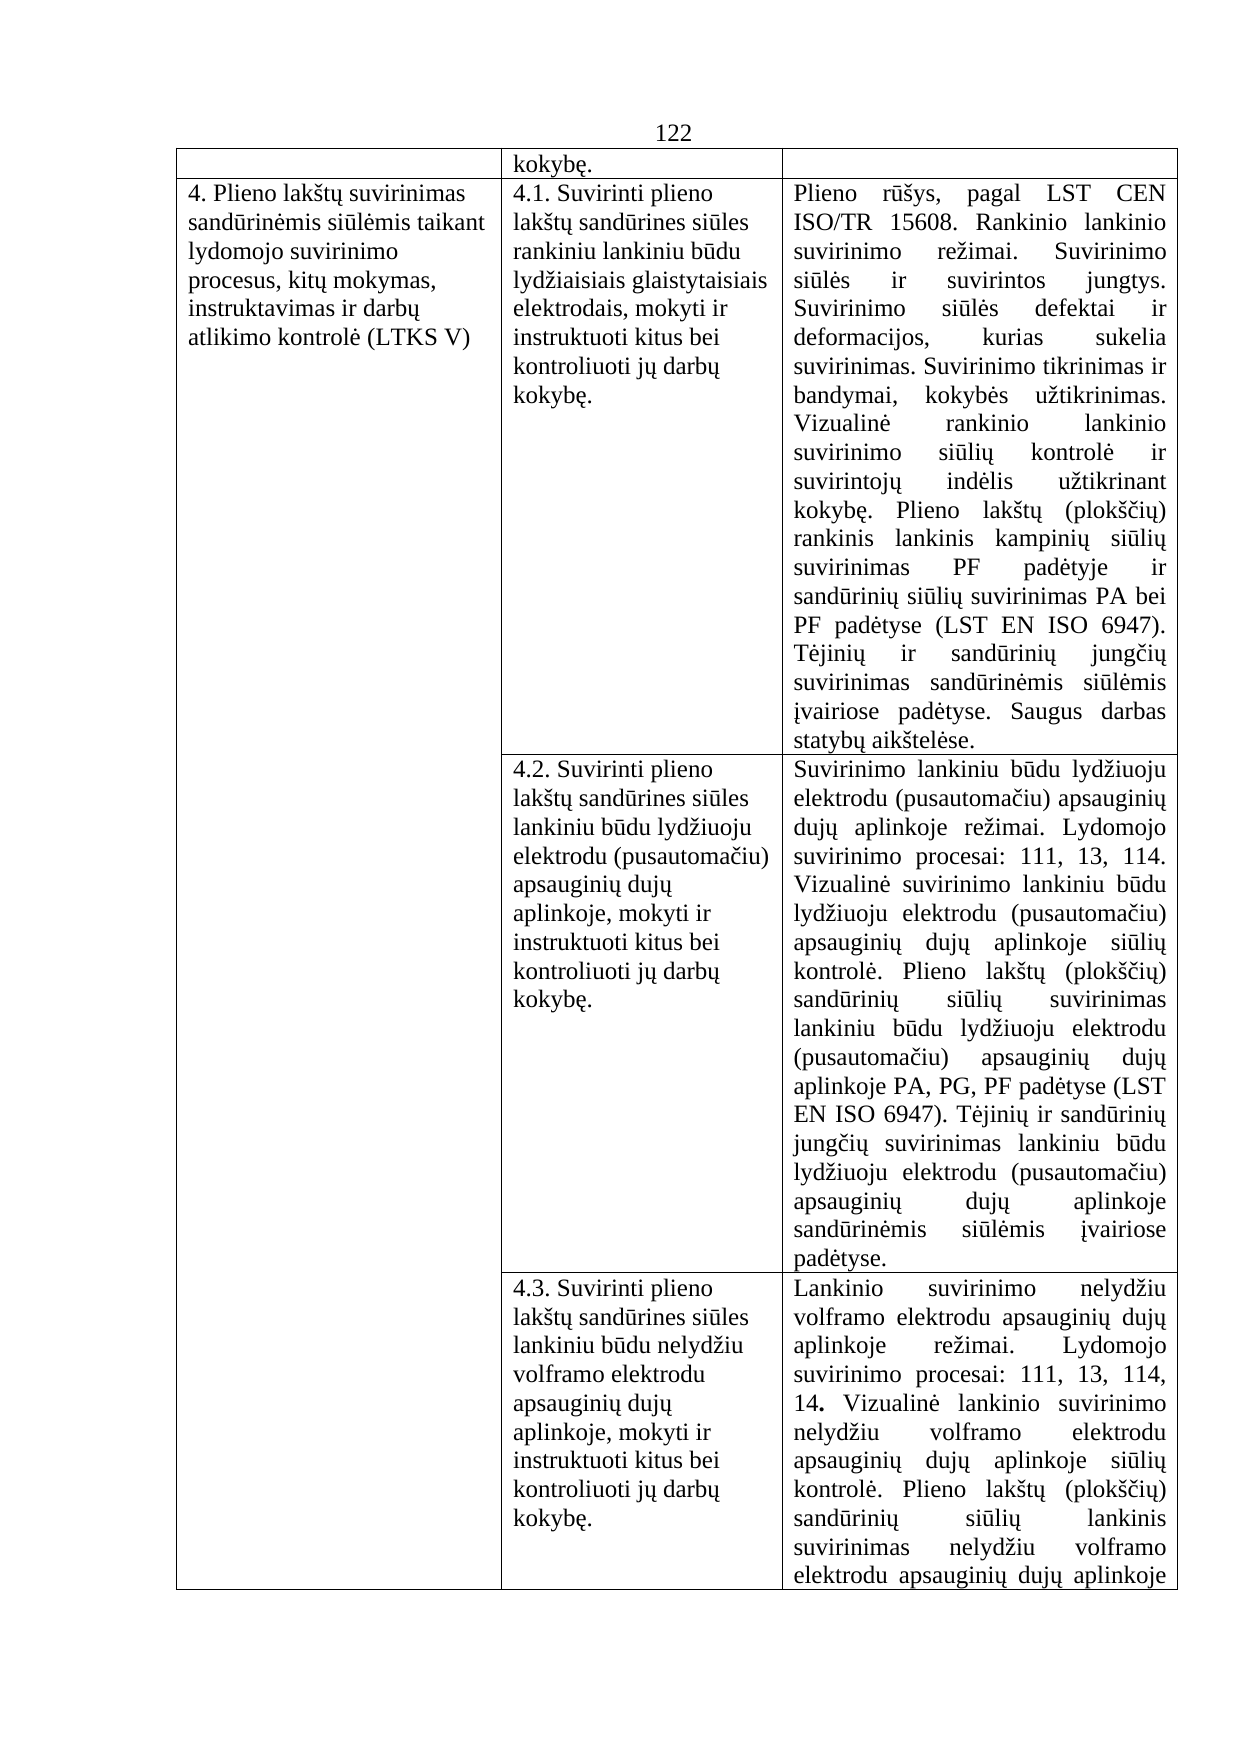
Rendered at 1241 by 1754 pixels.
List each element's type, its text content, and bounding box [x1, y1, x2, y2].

table_cell kokybę. [502, 149, 782, 177]
table_cell [177, 149, 501, 177]
table_cell 4.2. Suvirinti plieno lakštų sandūrines siūles lankiniu būdu lydžiuoju elektrodu (pusautomačiu) apsauginių dujų aplinkoje, mokyti ir instruktuoti kitus bei kontroliuoti jų darbų kokybę. [502, 755, 782, 1272]
table_cell 4.3. Suvirinti plieno lakštų sandūrines siūles lankiniu būdu nelydžiu volframo elektrodu apsauginių dujų aplinkoje, mokyti ir instruktuoti kitus bei kontroliuoti jų darbų kokybę. [502, 1273, 782, 1589]
table_cell [783, 149, 1177, 177]
table_cell Lankinio suvirinimo nelydžiu volframo elektrodu apsauginių dujų aplinkoje režimai. Lydomojo suvirinimo procesai: 111, 13, 114, 14. Vizualinė lankinio suvirinimo nelydžiu volframo elektrodu apsauginių dujų aplinkoje siūlių kontrolė. Plieno lakštų (plokščių) sandūrinių siūlių lankinis suvirinimas nelydžiu volframo elektrodu apsauginių dujų aplinkoje [783, 1273, 1177, 1589]
table_cell Plieno rūšys, pagal LST CEN ISO/TR 15608. Rankinio lankinio suvirinimo režimai. Suvirinimo siūlės ir suvirintos jungtys. Suvirinimo siūlės defektai ir deformacijos, kurias sukelia suvirinimas. Suvirinimo tikrinimas ir bandymai, kokybės užtikrinimas. Vizualinė rankinio lankinio suvirinimo siūlių kontrolė ir suvirintojų indėlis užtikrinant kokybę. Plieno lakštų (plokščių) rankinis lankinis kampinių siūlių suvirinimas PF padėtyje ir sandūrinių siūlių suvirinimas PA bei PF padėtyse (LST EN ISO 6947). Tėjinių ir sandūrinių jungčių suvirinimas sandūrinėmis siūlėmis įvairiose padėtyse. Saugus darbas statybų aikštelėse. [783, 179, 1177, 753]
table_cell 4. Plieno lakštų suvirinimas sandūrinėmis siūlėmis taikant lydomojo suvirinimo procesus, kitų mokymas, instruktavimas ir darbų atlikimo kontrolė (LTKS V) [177, 179, 501, 1589]
table_cell 4.1. Suvirinti plieno lakštų sandūrines siūles rankiniu lankiniu būdu lydžiaisiais glaistytaisiais elektrodais, mokyti ir instruktuoti kitus bei kontroliuoti jų darbų kokybę. [502, 179, 782, 753]
table_cell Suvirinimo lankiniu būdu lydžiuoju elektrodu (pusautomačiu) apsauginių dujų aplinkoje režimai. Lydomojo suvirinimo procesai: 111, 13, 114. Vizualinė suvirinimo lankiniu būdu lydžiuoju elektrodu (pusautomačiu) apsauginių dujų aplinkoje siūlių kontrolė. Plieno lakštų (plokščių) sandūrinių siūlių suvirinimas lankiniu būdu lydžiuoju elektrodu (pusautomačiu) apsauginių dujų aplinkoje PA, PG, PF padėtyse (LST EN ISO 6947). Tėjinių ir sandūrinių jungčių suvirinimas lankiniu būdu lydžiuoju elektrodu (pusautomačiu) apsauginių dujų aplinkoje sandūrinėmis siūlėmis įvairiose padėtyse. [783, 755, 1177, 1272]
